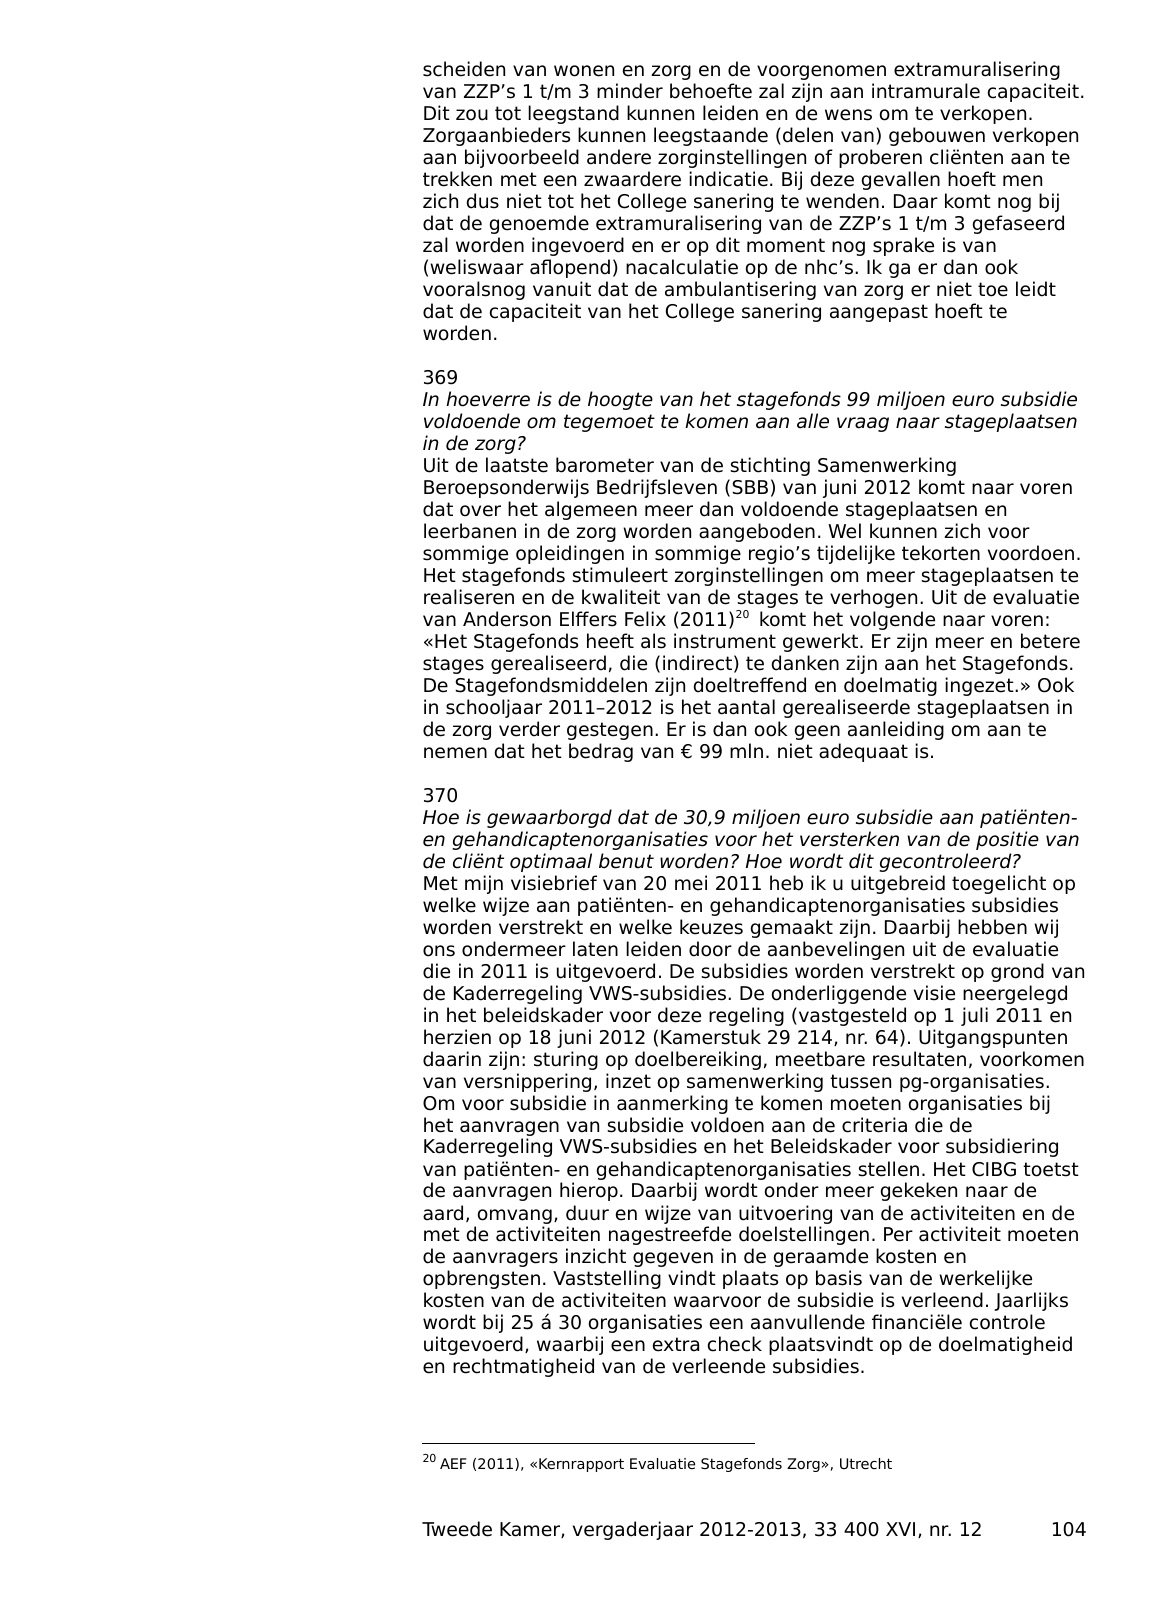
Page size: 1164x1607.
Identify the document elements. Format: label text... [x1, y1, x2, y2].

text Zorgaanbieders kunnen leegstaande (delen van) gebouwen verkopen aan bijvoorbeeld andere zorginstellingen of proberen cliënten aan te trekken met een zwaardere indicatie. Bij deze gevallen hoeft men zich dus niet tot het College sanering te wenden. Daar komt nog bij dat de genoemde extramuralisering van de ZZP’s 1 t/m 3 gefaseerd zal worden ingevoerd en er op dit moment nog sprake is van (weliswaar aflopend) nacalculatie op de nhc’s. Ik ga er dan ook vooralsnog vanuit dat de ambulantisering van zorg er niet toe leidt dat de capaciteit van het College sanering aangepast hoeft te worden. [422, 125, 1087, 345]
text scheiden van wonen en zorg en de voorgenomen extramuralisering van ZZP’s 1 t/m 3 minder behoefte zal zijn aan intramurale capaciteit. Dit zou tot leegstand kunnen leiden en de wens om te verkopen. [422, 59, 1087, 125]
text Met mijn visiebrief van 20 mei 2011 heb ik u uitgebreid toegelicht op welke wijze aan patiënten- en gehandicaptenorganisaties subsidies worden verstrekt en welke keuzes gemaakt zijn. Daarbij hebben wij ons ondermeer laten leiden door de aanbevelingen uit de evaluatie die in 2011 is uitgevoerd. De subsidies worden verstrekt op grond van de Kaderregeling VWS-subsidies. De onderliggende visie neergelegd in het beleidskader voor deze regeling (vastgesteld op 1 juli 2011 en herzien op 18 juni 2012 (Kamerstuk 29 214, nr. 64). Uitgangspunten daarin zijn: sturing op doelbereiking, meetbare resultaten, voorkomen van versnippering, inzet op samenwerking tussen pg-organisaties. [422, 873, 1087, 1092]
text In hoeverre is de hoogte van het stagefonds 99 miljoen euro subsidie voldoende om tegemoet te komen aan alle vraag naar stageplaatsen in de zorg? [422, 389, 1087, 455]
text 369 [422, 367, 1087, 389]
text 370 [422, 785, 1087, 807]
text Om voor subsidie in aanmerking te komen moeten organisaties bij het aanvragen van subsidie voldoen aan de criteria die de Kaderregeling VWS-subsidies en het Beleidskader voor subsidiering van patiënten- en gehandicaptenorganisaties stellen. Het CIBG toetst de aanvragen hierop. Daarbij wordt onder meer gekeken naar de aard, omvang, duur en wijze van uitvoering van de activiteiten en de met de activiteiten nagestreefde doelstellingen. Per activiteit moeten de aanvragers inzicht gegeven in de geraamde kosten en opbrengsten. Vaststelling vindt plaats op basis van de werkelijke kosten van de activiteiten waarvoor de subsidie is verleend. Jaarlijks wordt bij 25 á 30 organisaties een aanvullende financiële controle uitgevoerd, waarbij een extra check plaatsvindt op de doelmatigheid en rechtmatigheid van de verleende subsidies. [422, 1092, 1087, 1378]
text Hoe is gewaarborgd dat de 30,9 miljoen euro subsidie aan patiënten- en gehandicaptenorganisaties voor het versterken van de positie van de cliënt optimaal benut worden? Hoe wordt dit gecontroleerd? [422, 807, 1087, 873]
text AEF (2011), «Kernrapport Evaluatie Stagefonds Zorg», Utrecht [422, 1452, 1087, 1474]
text Uit de laatste barometer van de stichting Samenwerking Beroepsonderwijs Bedrijfsleven (SBB) van juni 2012 komt naar voren dat over het algemeen meer dan voldoende stageplaatsen en leerbanen in de zorg worden aangeboden. Wel kunnen zich voor sommige opleidingen in sommige regio’s tijdelijke tekorten voordoen. Het stagefonds stimuleert zorginstellingen om meer stageplaatsen te realiseren en de kwaliteit van de stages te verhogen. Uit de evaluatie van Anderson Elffers Felix (2011) komt het volgende naar voren: «Het Stagefonds heeft als instrument gewerkt. Er zijn meer en betere stages gerealiseerd, die (indirect) te danken zijn aan het Stagefonds. De Stagefondsmiddelen zijn doeltreffend en doelmatig ingezet.» Ook in schooljaar 2011–2012 is het aantal gerealiseerde stageplaatsen in de zorg verder gestegen. Er is dan ook geen aanleiding om aan te nemen dat het bedrag van € 99 mln. niet adequaat is. [422, 455, 1087, 763]
